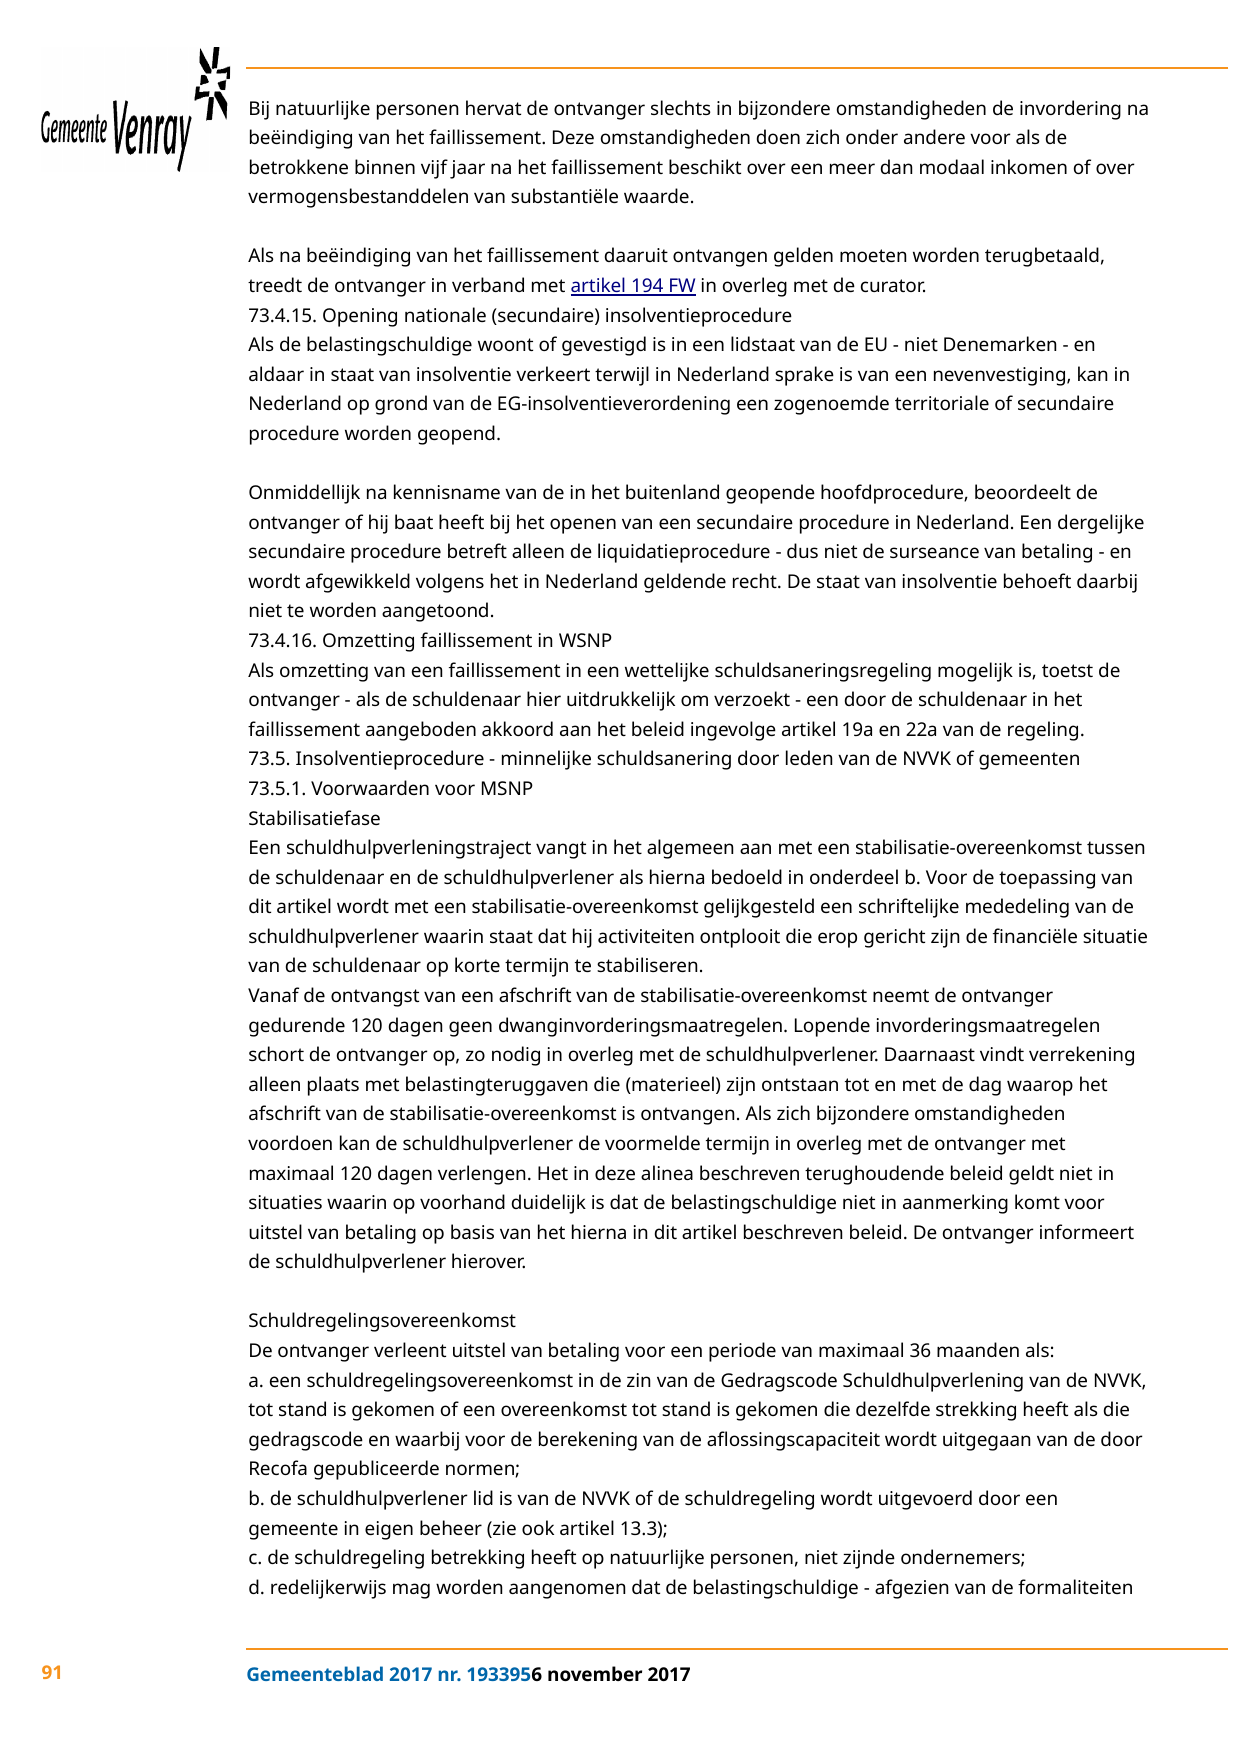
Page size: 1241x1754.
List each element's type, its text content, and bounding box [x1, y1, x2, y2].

text 73.4.16. Omzetting faillissement in WSNP [248, 627, 1152, 653]
text b. de schuldhulpverlener lid is van de NVVK of de schuldregeling wordt uitgevoerd door een gemeente in eigen beheer (zie ook artikel 13.3); [248, 1485, 1152, 1541]
text 73.5. Insolventieprocedure - minnelijke schuldsanering door leden van de NVVK of gemeenten [248, 746, 1152, 771]
text 73.5.1. Voorwaarden voor MSNP [248, 775, 1152, 801]
text Schuldregelingsovereenkomst [248, 1308, 1152, 1333]
text c. de schuldregeling betrekking heeft op natuurlijke personen, niet zijnde ondernemers; [248, 1544, 1152, 1570]
text Als omzetting van een faillissement in een wettelijke schuldsaneringsregeling mogelijk is, toetst de ontvanger - als de schuldenaar hier uitdrukkelijk om verzoekt - een door de schuldenaar in het faillissement aangeboden akkoord aan het beleid ingevolge artikel 19a en 22a van de regeling. [248, 657, 1152, 742]
text Onmiddellijk na kennisname van de in het buitenland geopende hoofdprocedure, beoordeelt de ontvanger of hij baat heeft bij het openen van een secundaire procedure in Nederland. Een dergelijke secundaire procedure betreft alleen de liquidatieprocedure - dus niet de surseance van betaling - en wordt afgewikkeld volgens het in Nederland geldende recht. De staat van insolventie behoeft daarbij niet te worden aangetoond. [248, 479, 1152, 623]
text De ontvanger verleent uitstel van betaling voor een periode van maximaal 36 maanden als: [248, 1337, 1152, 1363]
text Stabilisatiefase [248, 805, 1152, 831]
text Een schuldhulpverleningstraject vangt in het algemeen aan met een stabilisatie-overeenkomst tussen de schuldenaar en de schuldhulpverlener als hierna bedoeld in onderdeel b. Voor de toepassing van dit artikel wordt met een stabilisatie-overeenkomst gelijkgesteld een schriftelijke mededeling van de schuldhulpverlener waarin staat dat hij activiteiten ontplooit die erop gericht zijn de financiële situatie van de schuldenaar op korte termijn te stabiliseren. [248, 834, 1152, 978]
text Als na beëindiging van het faillissement daaruit ontvangen gelden moeten worden terugbetaald, treedt de ontvanger in verband met artikel 194 FW in overleg met de curator. [248, 243, 1152, 298]
text Bij natuurlijke personen hervat de ontvanger slechts in bijzondere omstandigheden de invordering na beëindiging van het faillissement. Deze omstandigheden doen zich onder andere voor als de betrokkene binnen vijf jaar na het faillissement beschikt over een meer dan modaal inkomen of over vermogensbestanddelen van substantiële waarde. [248, 95, 1152, 209]
text 73.4.15. Opening nationale (secundaire) insolventieprocedure [248, 302, 1152, 328]
text d. redelijkerwijs mag worden aangenomen dat de belastingschuldige - afgezien van de formaliteiten [248, 1574, 1152, 1600]
text a. een schuldregelingsovereenkomst in de zin van de Gedragscode Schuldhulpverlening van de NVVK, tot stand is gekomen of een overeenkomst tot stand is gekomen die dezelfde strekking heeft als die gedragscode en waarbij voor de berekening van de aflossingscapaciteit wordt uitgegaan van de door Recofa gepubliceerde normen; [248, 1367, 1152, 1481]
text Vanaf de ontvangst van een afschrift van de stabilisatie-overeenkomst neemt de ontvanger gedurende 120 dagen geen dwanginvorderingsmaatregelen. Lopende invorderingsmaatregelen schort de ontvanger op, zo nodig in overleg met de schuldhulpverlener. Daarnaast vindt verrekening alleen plaats met belastingteruggaven die (materieel) zijn ontstaan tot en met de dag waarop het afschrift van de stabilisatie-overeenkomst is ontvangen. Als zich bijzondere omstandigheden voordoen kan de schuldhulpverlener de voormelde termijn in overleg met de ontvanger met maximaal 120 dagen verlengen. Het in deze alinea beschreven terughoudende beleid geldt niet in situaties waarin op voorhand duidelijk is dat de belastingschuldige niet in aanmerking komt voor uitstel van betaling op basis van het hierna in dit artikel beschreven beleid. De ontvanger informeert de schuldhulpverlener hierover. [248, 982, 1152, 1274]
text Als de belastingschuldige woont of gevestigd is in een lidstaat van de EU - niet Denemarken - en aldaar in staat van insolventie verkeert terwijl in Nederland sprake is van een nevenvestiging, kan in Nederland op grond van de EG-insolventieverordening een zogenoemde territoriale of secundaire procedure worden geopend. [248, 331, 1152, 446]
picture [41, 47, 231, 172]
